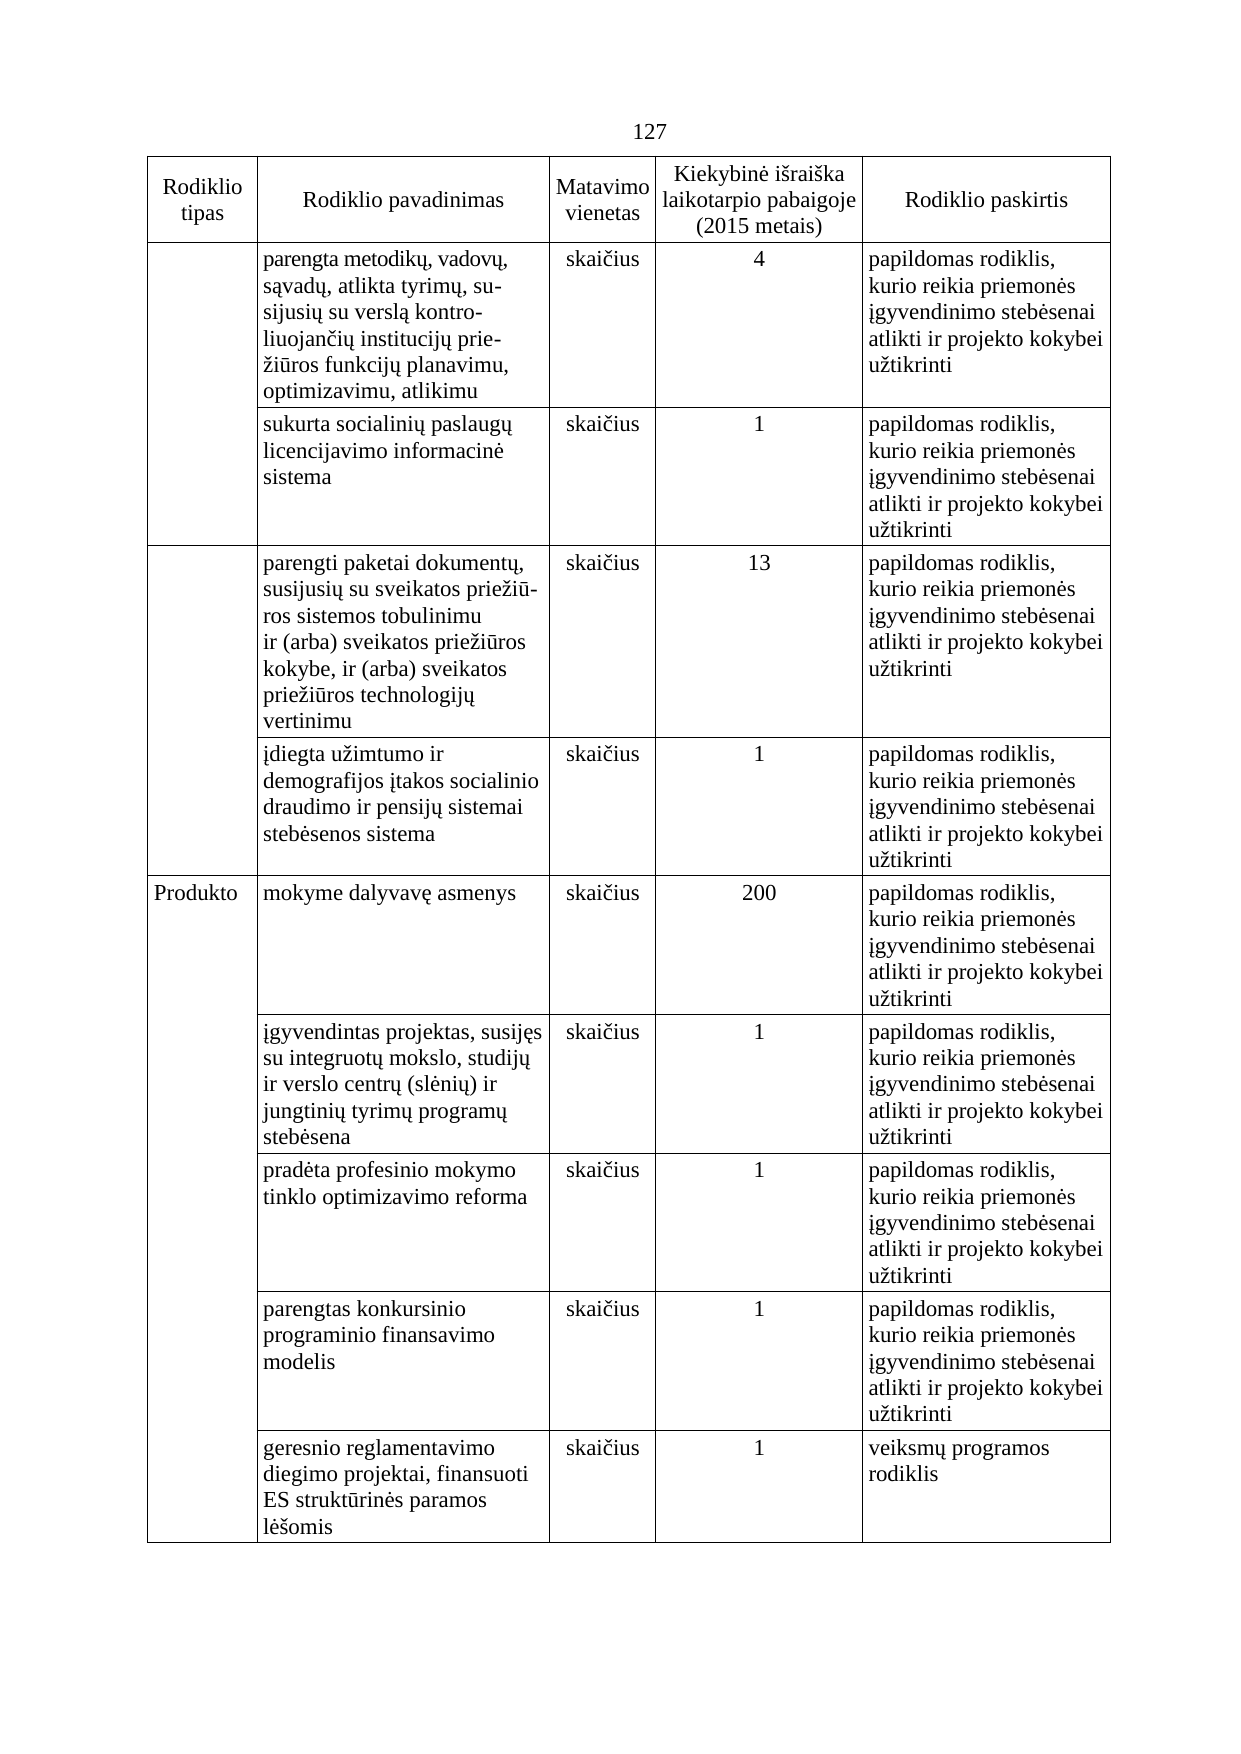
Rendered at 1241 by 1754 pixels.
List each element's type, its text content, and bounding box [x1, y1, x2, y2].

table_cell papildomas rodiklis, kurio reikia priemonės įgyvendi­nimo stebėsenai atlikti ir projekto kokybei užtikrinti [863, 546, 1110, 737]
table_cell Produkto [148, 876, 257, 1542]
table_cell įdiegta užimtumo ir demografijos įtakos socialinio draudimo ir pensijų sistemai stebėsenos sistema [258, 738, 549, 875]
table_cell skaičius [550, 1154, 655, 1291]
table_cell papildomas rodiklis, kurio reikia priemonės įgyvendinimo stebėsenai atlikti ir projekto kokybei užtikrinti [863, 1154, 1110, 1291]
table_cell skaičius [550, 408, 655, 545]
table_header Rodiklio paskirtis [863, 157, 1110, 242]
table_cell geresnio reglamentavimo diegimo projektai, finan­suoti ES struktūrinės paramos lėšomis [258, 1431, 549, 1542]
table_cell skaičius [550, 1431, 655, 1542]
table_cell 1 [656, 1292, 862, 1430]
table_cell [148, 546, 257, 875]
table_cell veiksmų programos rodiklis [863, 1431, 1110, 1542]
table_cell skaičius [550, 546, 655, 737]
table_cell 1 [656, 1431, 862, 1542]
table_cell papildomas rodiklis, kurio reikia priemonės įgyvendi­nimo stebėsenai atlikti ir projekto kokybei užtikrinti [863, 876, 1110, 1014]
table_cell 4 [656, 243, 862, 407]
table_cell mokyme dalyvavę asmenys [258, 876, 549, 1014]
table_cell 13 [656, 546, 862, 737]
table_cell skaičius [550, 243, 655, 407]
table_cell 1 [656, 1154, 862, 1291]
table_cell 200 [656, 876, 862, 1014]
table_cell skaičius [550, 1292, 655, 1430]
table_header Kiekybinė išraiška laikotarpio pabaigoje (2015 metais) [656, 157, 862, 242]
table_cell skaičius [550, 738, 655, 875]
table_cell papildomas rodiklis, kurio reikia priemonės įgyvendi­nimo stebėsenai atlikti ir projekto kokybei užtikrinti [863, 1015, 1110, 1152]
table_cell skaičius [550, 1015, 655, 1152]
table_header Rodiklio pavadinimas [258, 157, 549, 242]
table_cell pradėta profesinio mokymo tinklo optimizavimo reforma [258, 1154, 549, 1291]
table_cell 1 [656, 1015, 862, 1152]
table_cell papildomas rodiklis, kurio reikia priemonės įgyvendi­nimo stebėsenai atlikti ir projekto kokybei užtikrinti [863, 243, 1110, 407]
table_cell papildomas rodiklis, kurio reikia priemonės įgyvendi­nimo stebėsenai atlikti ir projekto kokybei užtikrinti [863, 1292, 1110, 1430]
table_cell sukurta socialinių paslaugų licencijavimo informacinė sistema [258, 408, 549, 545]
table_cell papildomas rodiklis, kurio reikia priemonės įgyvendi­nimo stebėsenai atlikti ir projekto kokybei užtikrinti [863, 408, 1110, 545]
table_cell skaičius [550, 876, 655, 1014]
table_cell 1 [656, 408, 862, 545]
table_cell įgyvendintas projektas, susijęs su integruotų mokslo, studijų ir verslo centrų (slėnių) ir jungtinių tyrimų programų stebėsena [258, 1015, 549, 1152]
table_cell papildomas rodiklis, kurio reikia priemonės įgyvendi­nimo stebėsenai atlikti ir projekto kokybei užtikrinti [863, 738, 1110, 875]
table_cell [148, 243, 257, 545]
table_header Matavimo vienetas [550, 157, 655, 242]
table_cell parengtas konkursinio programinio finansavimo modelis [258, 1292, 549, 1430]
table_cell 1 [656, 738, 862, 875]
table_header Rodiklio tipas [148, 157, 257, 242]
table_cell parengti paketai dokumentų, susijusių su svei­katos priežiū­ros sistemos tobulinimu ir (arba) svei­katos priežiūros kokybe, ir (arba) sveikatos priežiūros technologijų vertinimu [258, 546, 549, 737]
table_cell parengta metodikų, vadovų, sąvadų, atlikta tyrimų, su­sijusių su verslą kontro­liuojančių institucijų prie­žiūros funkcijų planavimu, optimizavimu, atlikimu [258, 243, 549, 407]
